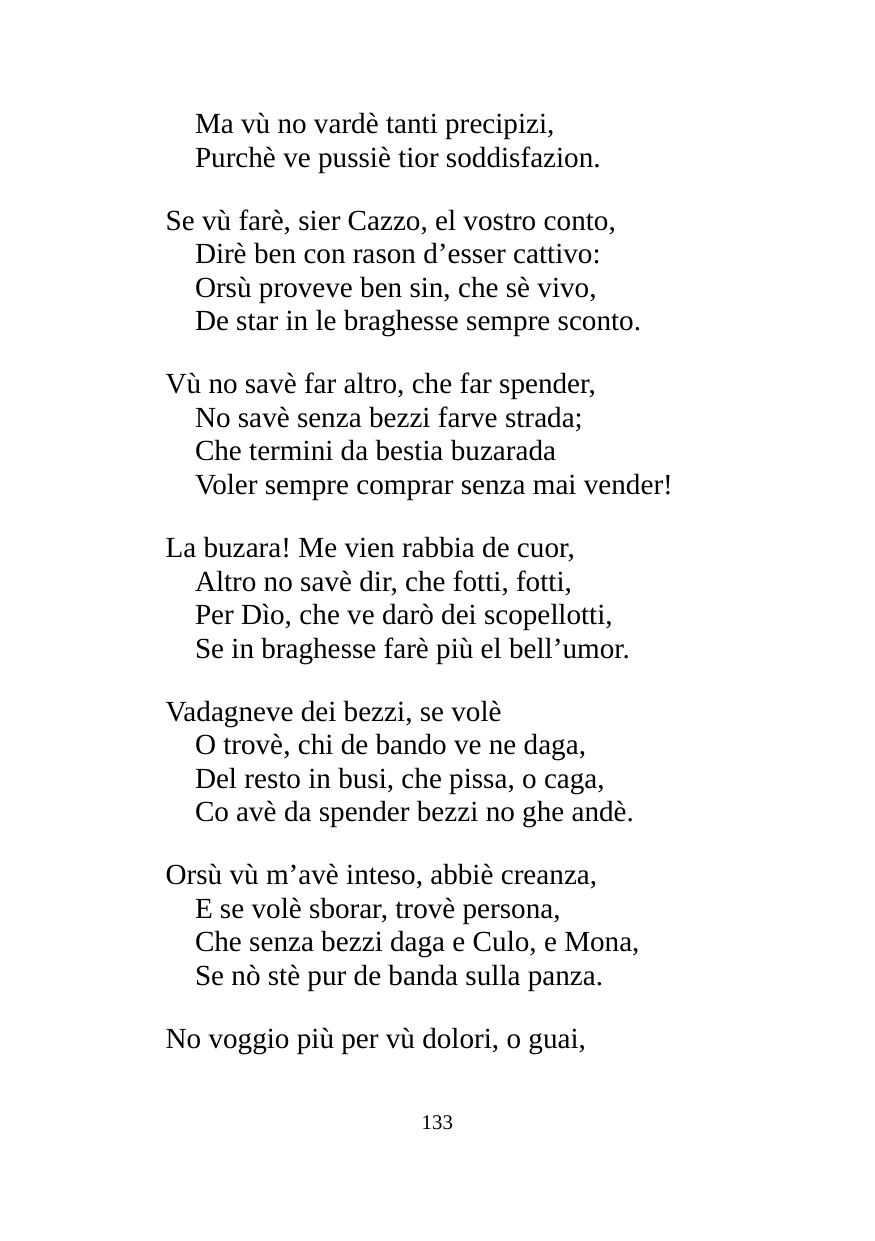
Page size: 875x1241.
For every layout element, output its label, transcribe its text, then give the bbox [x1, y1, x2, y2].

text No voggio più per vù dolori, o guai, [165, 1021, 768, 1054]
text Se vù farè, sier Cazzo, el vostro conto, Dirè ben con rason d’esser cattivo: Orsù proveve ben sin, che sè vivo, De star in le braghesse sempre sconto. [165, 203, 768, 337]
text Orsù vù m’avè inteso, abbiè creanza, E se volè sborar, trovè persona, Che senza bezzi daga e Culo, e Mona, Se nò stè pur de banda sulla panza. [165, 857, 768, 992]
text La buzara! Me vien rabbia de cuor, Altro no savè dir, che fotti, fotti, Per Dìo, che ve darò dei scopellotti, Se in braghesse farè più el bell’umor. [165, 530, 768, 664]
text Vù no savè far altro, che far spender, No savè senza bezzi farve strada; Che termini da bestia buzarada Voler sempre comprar senza mai vender! [165, 366, 768, 501]
text Ma vù no vardè tanti precipizi, Purchè ve pussiè tior soddisfazion. [165, 106, 768, 173]
text Vadagneve dei bezzi, se volè O trovè, chi de bando ve ne daga, Del resto in busi, che pissa, o caga, Co avè da spender bezzi no ghe andè. [165, 694, 768, 828]
